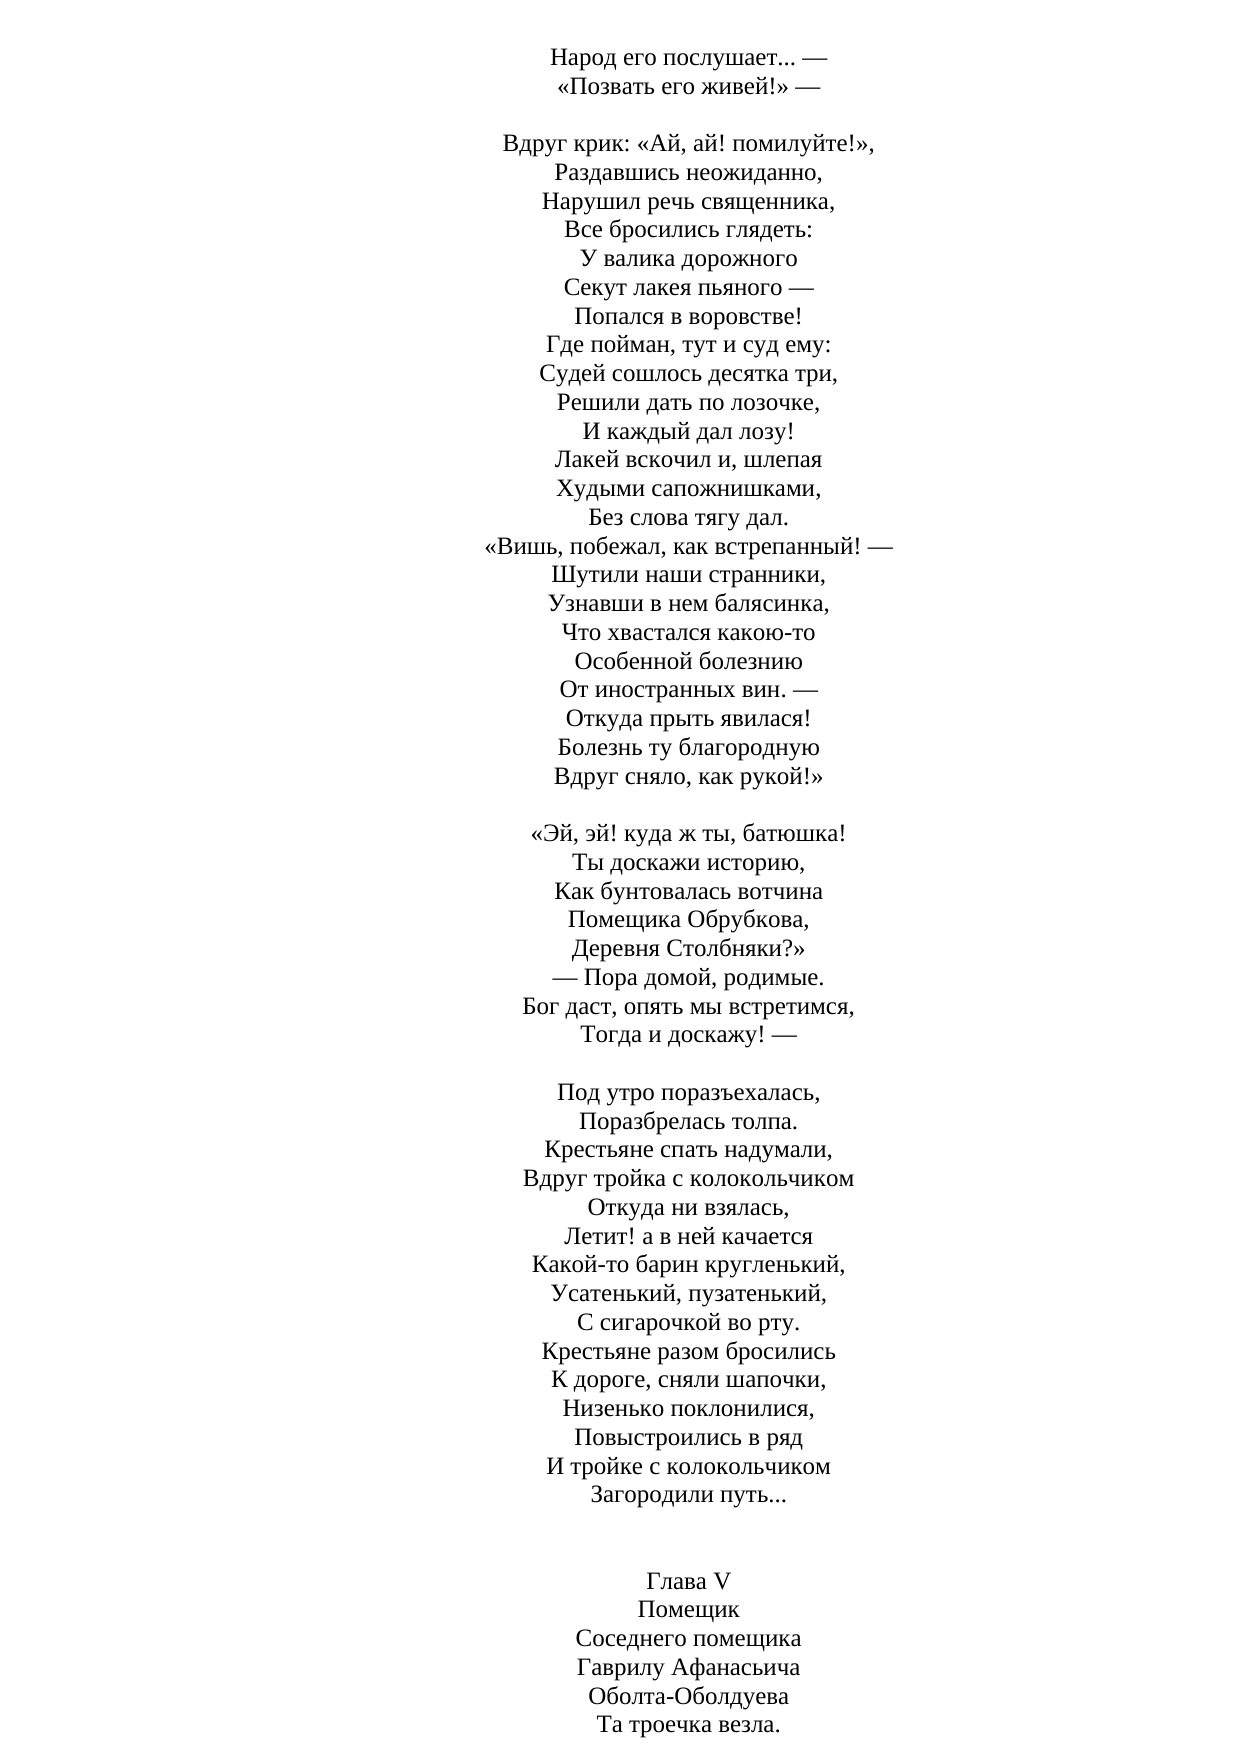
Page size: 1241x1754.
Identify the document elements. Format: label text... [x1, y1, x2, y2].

text Соседнего помещика [136, 1623, 1181, 1652]
text Какой-то барин кругленький, [136, 1249, 1181, 1278]
text Низенько поклонилися, [136, 1393, 1181, 1422]
text Усатенький, пузатенький, [136, 1278, 1181, 1307]
text Лакей вскочил и, шлепая [136, 444, 1181, 473]
text Попался в воровстве! [136, 301, 1181, 329]
text Худыми сапожнишками, [136, 473, 1181, 502]
text Вдруг тройка с колокольчиком [136, 1163, 1181, 1192]
text Как бунтовалась вотчина [136, 876, 1181, 904]
text Нарушил речь священника, [136, 186, 1181, 214]
text Крестьяне разом бросились [136, 1336, 1181, 1364]
text Под утро поразъехалась, [136, 1077, 1181, 1106]
text Бог даст, опять мы встретимся, [136, 991, 1181, 1019]
text Народ его послушает... — [136, 42, 1181, 71]
text Откуда ни взялась, [136, 1192, 1181, 1221]
text Гаврилу Афанасьича [136, 1652, 1181, 1681]
text Поразбрелась толпа. [136, 1106, 1181, 1134]
text Ты доскажи историю, [136, 847, 1181, 876]
text Загородили путь... [136, 1479, 1181, 1508]
text У валика дорожного [136, 243, 1181, 272]
text Где пойман, тут и суд ему: [136, 329, 1181, 358]
text Без слова тягу дал. [136, 502, 1181, 531]
text Секут лакея пьяного — [136, 272, 1181, 301]
text Помещика Обрубкова, [136, 904, 1181, 933]
text Судей сошлось десятка три, [136, 358, 1181, 387]
text Что хвастался какою-то [136, 617, 1181, 646]
text Оболта-Оболдуева [136, 1681, 1181, 1709]
text И тройке с колокольчиком [136, 1451, 1181, 1479]
text Помещик [136, 1594, 1181, 1623]
text — Пора домой, родимые. [136, 962, 1181, 991]
text «Вишь, побежал, как встрепанный! — [136, 531, 1181, 559]
text Вдруг крик: «Ай, ай! помилуйте!», [136, 128, 1181, 157]
text «Позвать его живей!» — [136, 71, 1181, 99]
text И каждый дал лозу! [136, 416, 1181, 444]
text К дороге, сняли шапочки, [136, 1364, 1181, 1393]
text От иностранных вин. — [136, 674, 1181, 703]
text Болезнь ту благородную [136, 732, 1181, 761]
text Откуда прыть явилася! [136, 703, 1181, 732]
text Вдруг сняло, как рукой!» [136, 761, 1181, 789]
text С сигарочкой во рту. [136, 1307, 1181, 1336]
text Решили дать по лозочке, [136, 387, 1181, 416]
text «Эй, эй! куда ж ты, батюшка! [136, 818, 1181, 847]
text Повыстроились в ряд [136, 1422, 1181, 1451]
text Летит! а в ней качается [136, 1221, 1181, 1249]
text Особенной болезнию [136, 646, 1181, 674]
text Крестьяне спать надумали, [136, 1134, 1181, 1163]
text Та троечка везла. [136, 1709, 1181, 1738]
text Раздавшись неожиданно, [136, 157, 1181, 186]
text Деревня Столбняки?» [136, 933, 1181, 962]
text Глава V [136, 1566, 1181, 1594]
text Шутили наши странники, [136, 559, 1181, 588]
text Узнавши в нем балясинка, [136, 588, 1181, 617]
text Тогда и доскажу! — [136, 1019, 1181, 1048]
text Все бросились глядеть: [136, 214, 1181, 243]
